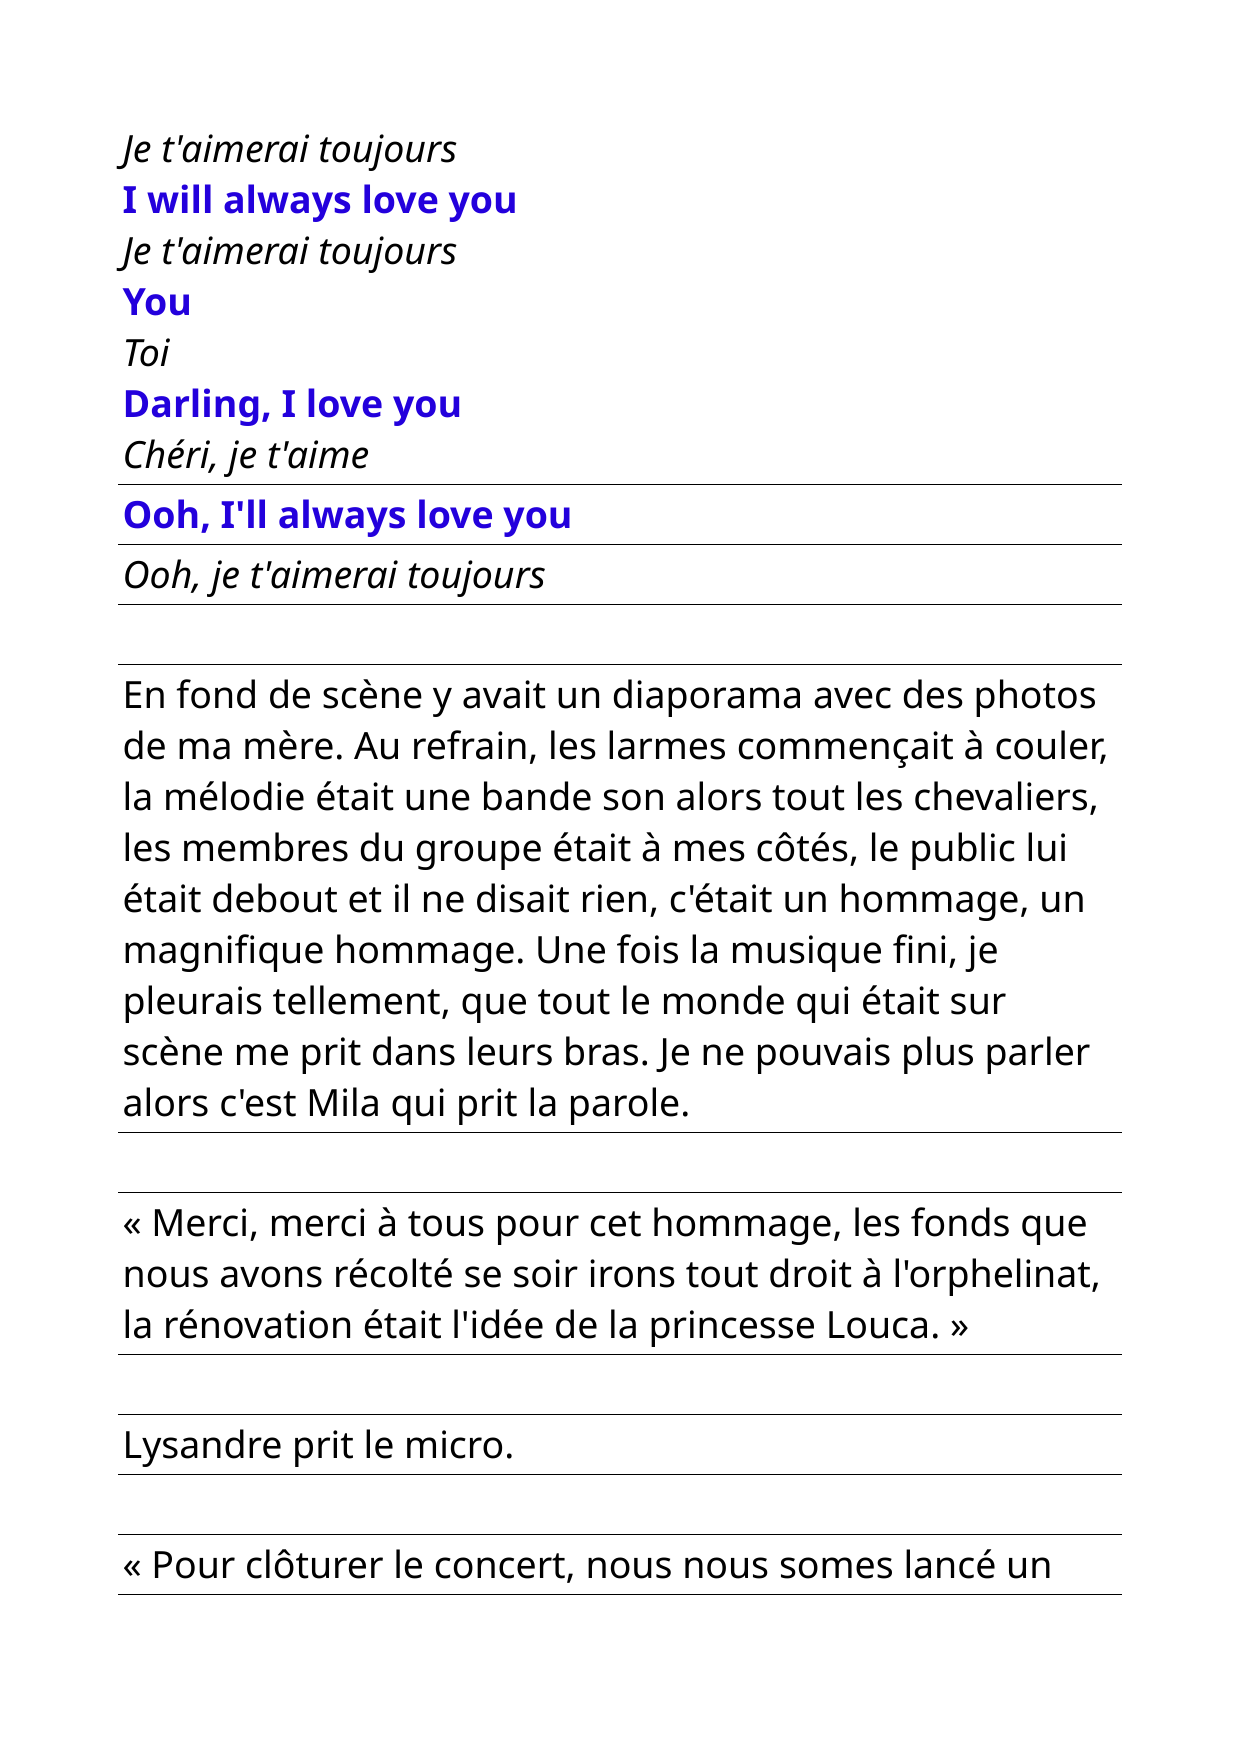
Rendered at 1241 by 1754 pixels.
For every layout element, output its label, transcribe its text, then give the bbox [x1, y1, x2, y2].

text Lysandre prit le micro. [118, 1415, 1122, 1474]
text « Merci, merci à tous pour cet hommage, les fonds que nous avons récolté se soir irons tout droit à l'orphelinat, la rénovation était l'idée de la princesse Louca. » [118, 1193, 1122, 1354]
text En fond de scène y avait un diaporama avec des photos de ma mère. Au refrain, les larmes commençait à couler, la mélodie était une bande son alors tout les chevaliers, les membres du groupe était à mes côtés, le public lui était debout et il ne disait rien, c'était un hommage, un magnifique hommage. Une fois la musique fini, je pleurais tellement, que tout le monde qui était sur scène me prit dans leurs bras. Je ne pouvais plus parler alors c'est Mila qui prit la parole. [118, 665, 1122, 1132]
text Ooh, I'll always love you [118, 485, 1122, 544]
text Ooh, je t'aimerai toujours [118, 545, 1122, 604]
text Je t'aimerai toujours I will always love you Je t'aimerai toujours You Toi Darling, I love you Chéri, je t'aime [118, 118, 1122, 484]
text « Pour clôturer le concert, nous nous somes lancé un [118, 1535, 1122, 1594]
